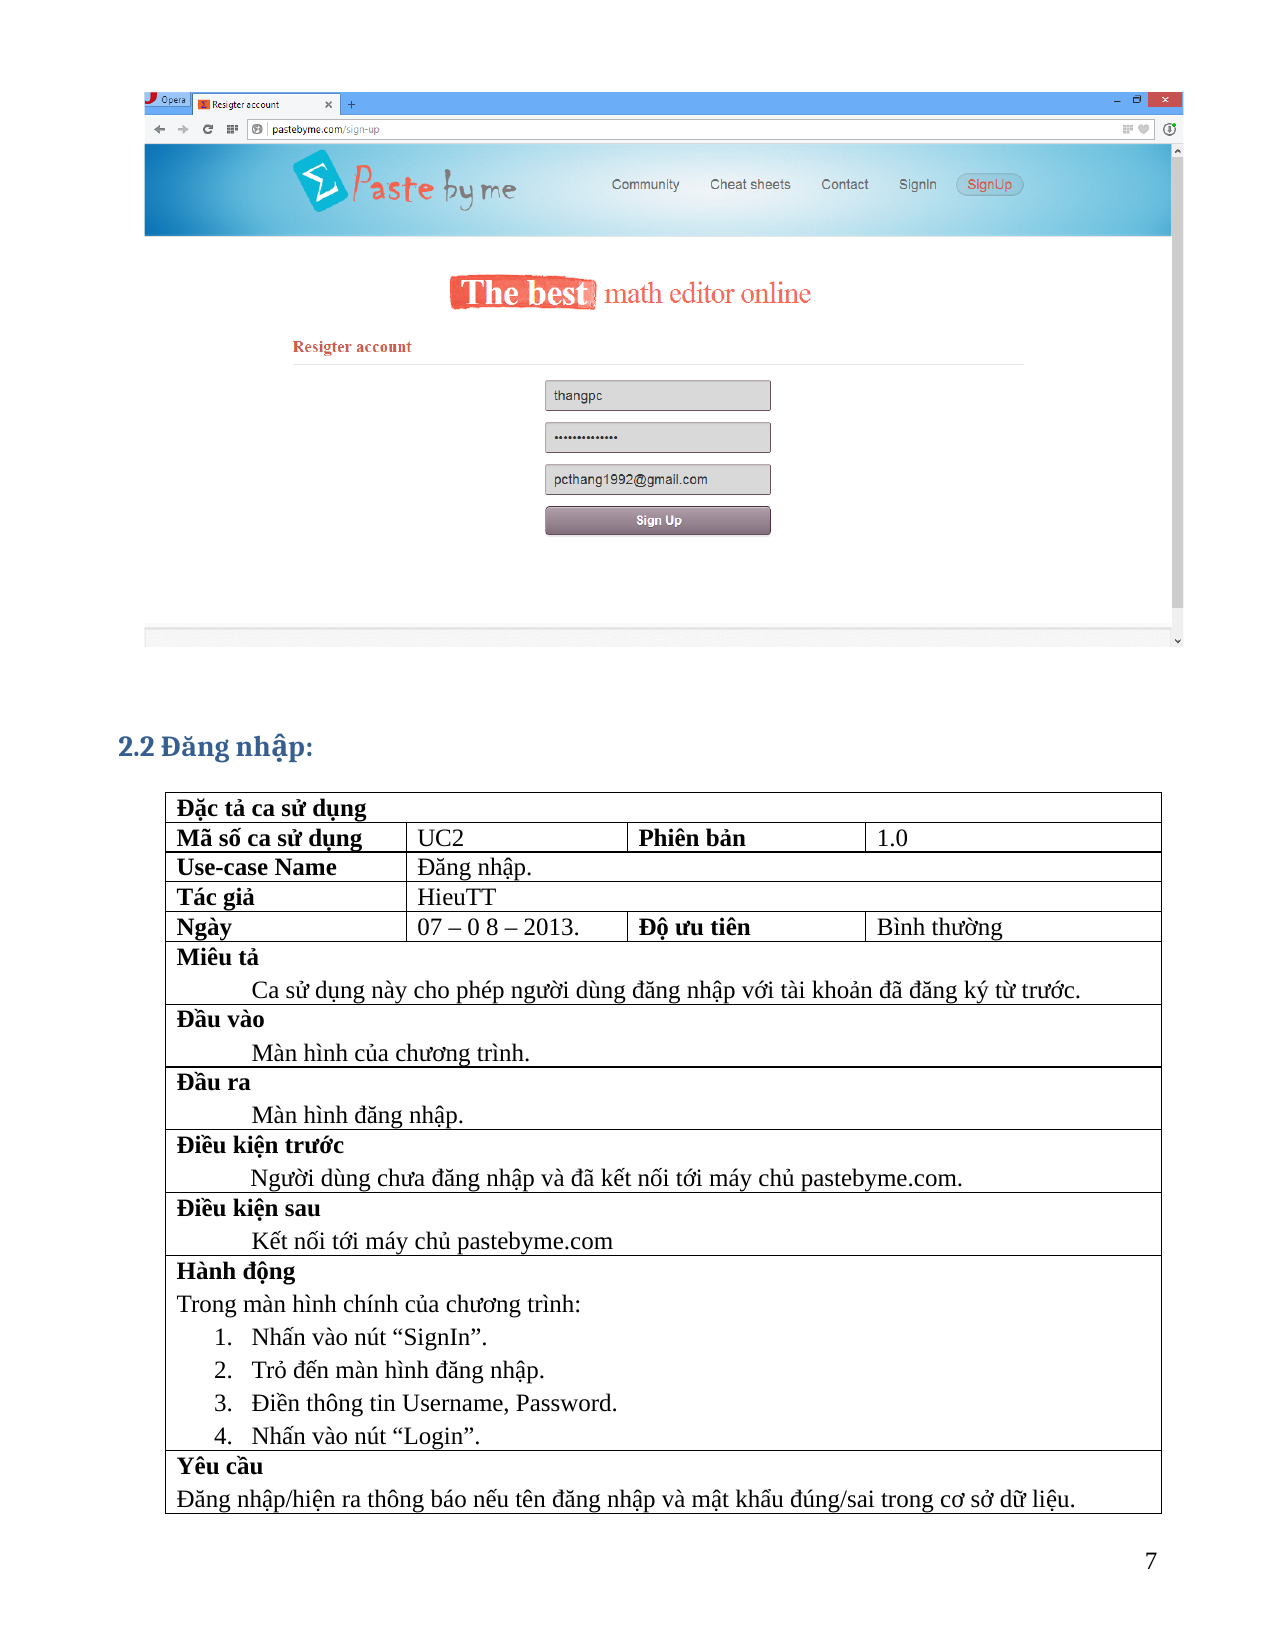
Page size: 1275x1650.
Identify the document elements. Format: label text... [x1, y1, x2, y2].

table_cell Bình thường [866, 912, 1161, 941]
table_cell Đầu ra Màn hình đăng nhập. [166, 1068, 1161, 1129]
table_cell Tác giả [166, 882, 406, 911]
table_cell HieuTT [407, 882, 1161, 911]
table_cell Ngày [166, 912, 406, 941]
table_cell Đăng nhập. [407, 853, 1161, 881]
table_cell UC2 [407, 823, 627, 851]
table_cell 07 – 0 8 – 2013. [407, 912, 627, 941]
table_cell Đầu vào Màn hình của chương trình. [166, 1005, 1161, 1066]
picture [144, 92, 1184, 647]
table_cell Mã số ca sử dụng [166, 823, 406, 851]
table_cell Điều kiện trước Người dùng chưa đăng nhập và đã kết nối tới máy chủ pastebyme.com. [166, 1130, 1161, 1192]
table_cell Yêu cầu Đăng nhập/hiện ra thông báo nếu tên đăng nhập và mật khẩu đúng/sai trong cơ sở dữ liệu. [166, 1451, 1161, 1512]
table_cell Độ ưu tiên [628, 912, 865, 941]
table_cell Miêu tả Ca sử dụng này cho phép người dùng đăng nhập với tài khoản đã đăng ký từ trước. [166, 942, 1161, 1003]
table_cell Hành động Trong màn hình chính của chương trình: Nhấn vào nút “SignIn”. Trỏ đến màn hình đăng nhập. Điền thông tin Username, Password. Nhấn vào nút “Login”. [166, 1256, 1161, 1450]
subtitle 2.2 Đăng nhập: [118, 730, 1157, 763]
table_cell Phiên bản [628, 823, 865, 851]
table_cell 1.0 [866, 823, 1161, 851]
table_cell Điều kiện sau Kết nối tới máy chủ pastebyme.com [166, 1193, 1161, 1255]
table_header Đặc tả ca sử dụng [166, 793, 1161, 822]
table_cell Use-case Name [166, 853, 406, 881]
